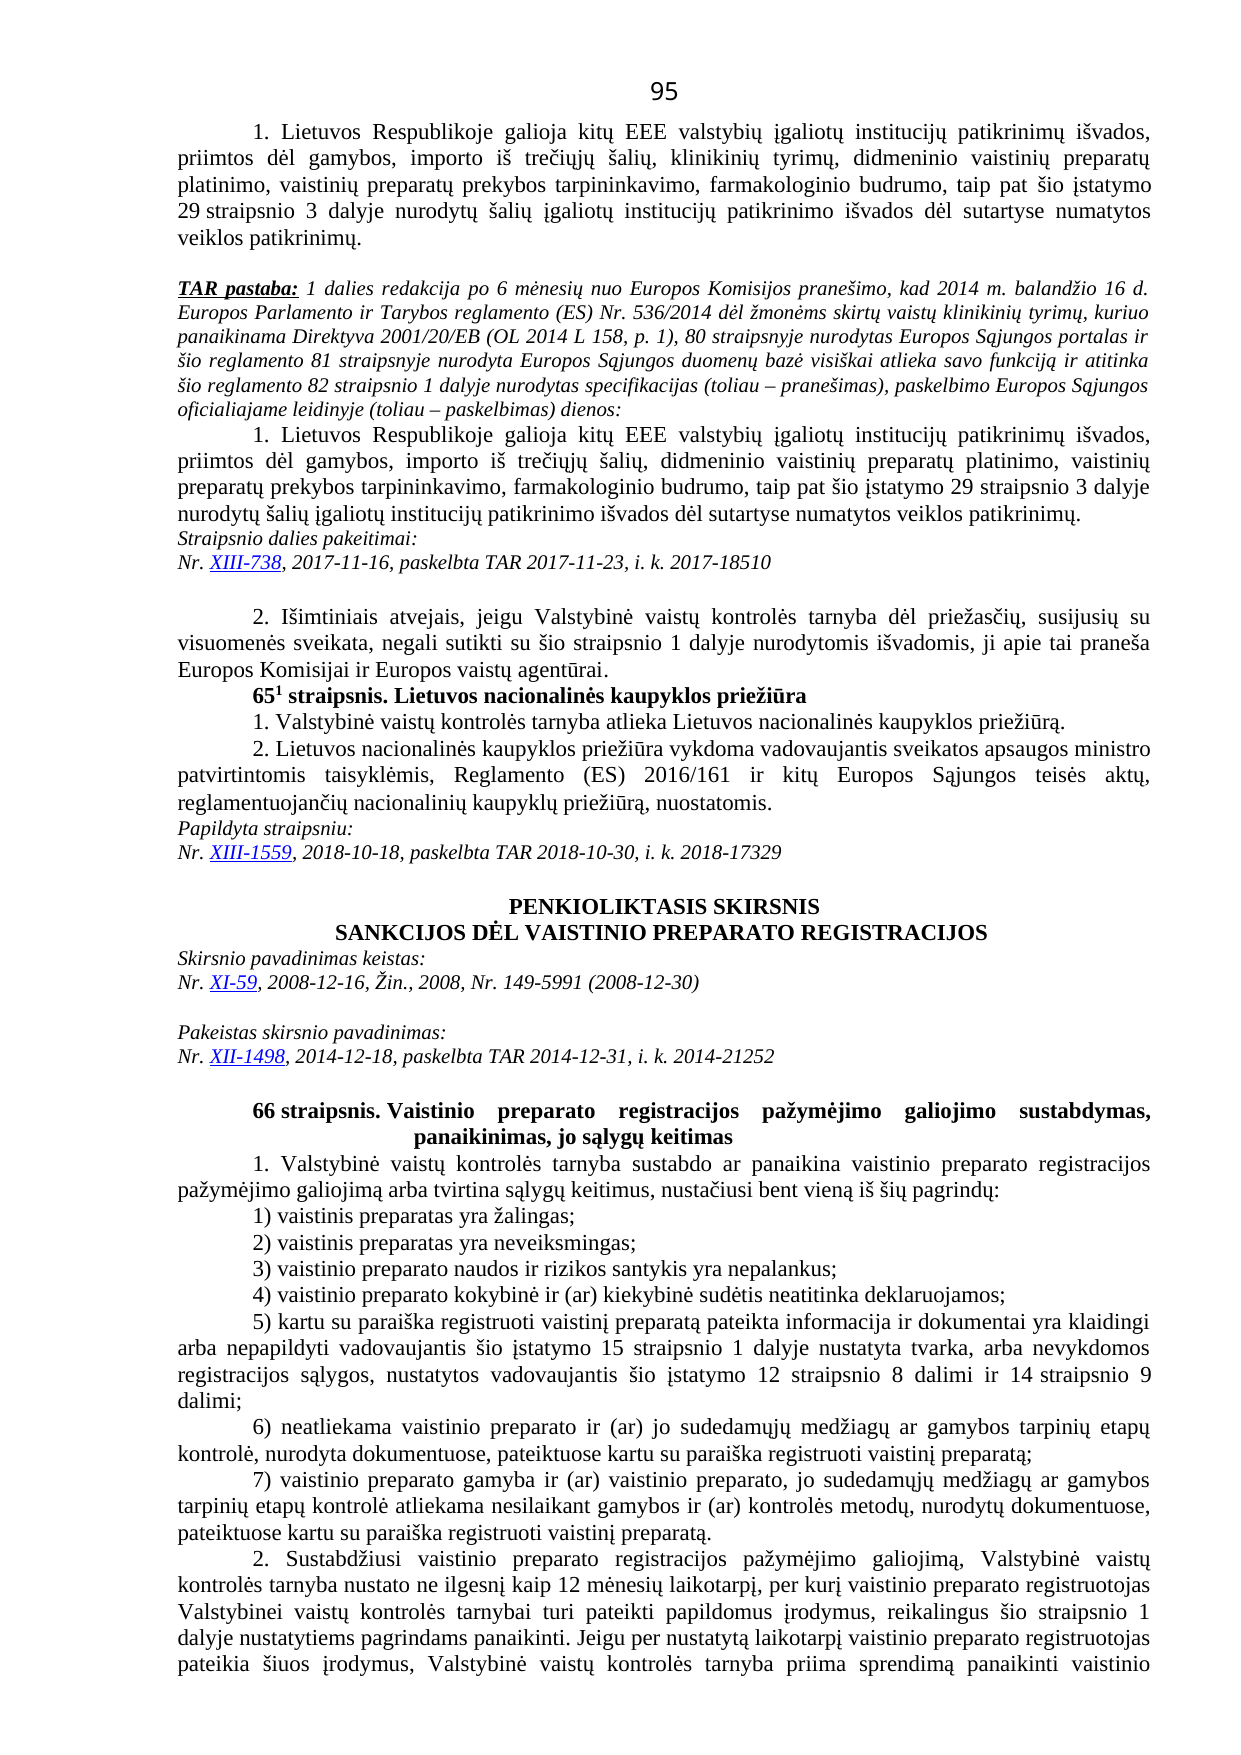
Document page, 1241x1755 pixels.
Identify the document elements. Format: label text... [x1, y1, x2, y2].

text PENKIOLIKTASIS SKIRSNIS [177, 893, 1152, 919]
text Papildyta straipsniu: [177, 816, 1152, 840]
text 7) vaistinio preparato gamyba ir (ar) vaistinio preparato, jo sudedamųjų medžiagų ar gamybos tarpinių etapų kontrolė atliekama nesilaikant gamybos ir (ar) kontrolės metodų, nurodytų dokumentuose, pateiktuose kartu su paraiška registruoti vaistinį preparatą. [177, 1466, 1152, 1545]
text Pakeistas skirsnio pavadinimas: [177, 1020, 1152, 1044]
text 1. Valstybinė vaistų kontrolės tarnyba sustabdo ar panaikina vaistinio preparato registracijos pažymėjimo galiojimą arba tvirtina sąlygų keitimus, nustačiusi bent vieną iš šių pagrindų: [177, 1150, 1152, 1202]
text 1. Valstybinė vaistų kontrolės tarnyba atlieka Lietuvos nacionalinės kaupyklos priežiūrą. [177, 708, 1152, 735]
text 1) vaistinis preparatas yra žalingas; [177, 1202, 1152, 1229]
text 2. Sustabdžiusi vaistinio preparato registracijos pažymėjimo galiojimą, Valstybinė vaistų kontrolės tarnyba nustato ne ilgesnį kaip 12 mėnesių laikotarpį, per kurį vaistinio preparato registruotojas Valstybinei vaistų kontrolės tarnybai turi pateikti papildomus įrodymus, reikalingus šio straipsnio 1 dalyje nustatytiems pagrindams panaikinti. Jeigu per nustatytą laikotarpį vaistinio preparato registruotojas pateikia šiuos įrodymus, Valstybinė vaistų kontrolės tarnyba priima sprendimą panaikinti vaistinio [177, 1545, 1152, 1677]
text 66 straipsnis. Vaistinio preparato registracijos pažymėjimo galiojimo sustabdymas, panaikinimas, jo sąlygų keitimas [252, 1097, 1152, 1150]
text 651 straipsnis. Lietuvos nacionalinės kaupyklos priežiūra [177, 682, 1152, 708]
text 6) neatliekama vaistinio preparato ir (ar) jo sudedamųjų medžiagų ar gamybos tarpinių etapų kontrolė, nurodyta dokumentuose, pateiktuose kartu su paraiška registruoti vaistinį preparatą; [177, 1413, 1152, 1466]
text Nr. XIII-738, 2017-11-16, paskelbta TAR 2017-11-23, i. k. 2017-18510 [177, 550, 1152, 574]
text Nr. XI-59, 2008-12-16, Žin., 2008, Nr. 149-5991 (2008-12-30) [177, 970, 1152, 994]
text TAR pastaba: 1 dalies redakcija po 6 mėnesių nuo Europos Komisijos pranešimo, kad 2014 m. balandžio 16 d. Europos Parlamento ir Tarybos reglamento (ES) Nr. 536/2014 dėl žmonėms skirtų vaistų klinikinių tyrimų, kuriuo panaikinama Direktyva 2001/20/EB (OL 2014 L 158, p. 1), 80 straipsnyje nurodytas Europos Sąjungos portalas ir šio reglamento 81 straipsnyje nurodyta Europos Sąjungos duomenų bazė visiškai atlieka savo funkciją ir atitinka šio reglamento 82 straipsnio 1 dalyje nurodytas specifikacijas (toliau – pranešimas), paskelbimo Europos Sąjungos oficialiajame leidinyje (toliau – paskelbimas) dienos: [177, 276, 1152, 421]
text 4) vaistinio preparato kokybinė ir (ar) kiekybinė sudėtis neatitinka deklaruojamos; [177, 1282, 1152, 1308]
text Nr. XIII-1559, 2018-10-18, paskelbta TAR 2018-10-30, i. k. 2018-17329 [177, 840, 1152, 864]
text 1. Lietuvos Respublikoje galioja kitų EEE valstybių įgaliotų institucijų patikrinimų išvados, priimtos dėl gamybos, importo iš trečiųjų šalių, didmeninio vaistinių preparatų platinimo, vaistinių preparatų prekybos tarpininkavimo, farmakologinio budrumo, taip pat šio įstatymo 29 straipsnio 3 dalyje nurodytų šalių įgaliotų institucijų patikrinimo išvados dėl sutartyse numatytos veiklos patikrinimų. [177, 421, 1152, 526]
text 2. Lietuvos nacionalinės kaupyklos priežiūra vykdoma vadovaujantis sveikatos apsaugos ministro patvirtintomis taisyklėmis, Reglamento (ES) 2016/161 ir kitų Europos Sąjungos teisės aktų, reglamentuojančių nacionalinių kaupyklų priežiūrą, nuostatomis. [177, 735, 1152, 816]
text Skirsnio pavadinimas keistas: [177, 946, 1152, 970]
text 1. Lietuvos Respublikoje galioja kitų EEE valstybių įgaliotų institucijų patikrinimų išvados, priimtos dėl gamybos, importo iš trečiųjų šalių, klinikinių tyrimų, didmeninio vaistinių preparatų platinimo, vaistinių preparatų prekybos tarpininkavimo, farmakologinio budrumo, taip pat šio įstatymo 29 straipsnio 3 dalyje nurodytų šalių įgaliotų institucijų patikrinimo išvados dėl sutartyse numatytos veiklos patikrinimų. [177, 118, 1152, 250]
text Nr. XII-1498, 2014-12-18, paskelbta TAR 2014-12-31, i. k. 2014-21252 [177, 1044, 1152, 1068]
text SANKCIJOS DĖL VAISTINIO PREPARATO REGISTRACIJOS [177, 919, 1152, 946]
text 2) vaistinis preparatas yra neveiksmingas; [177, 1229, 1152, 1255]
text 5) kartu su paraiška registruoti vaistinį preparatą pateikta informacija ir dokumentai yra klaidingi arba nepapildyti vadovaujantis šio įstatymo 15 straipsnio 1 dalyje nustatyta tvarka, arba nevykdomos registracijos sąlygos, nustatytos vadovaujantis šio įstatymo 12 straipsnio 8 dalimi ir 14 straipsnio 9 dalimi; [177, 1308, 1152, 1413]
text 3) vaistinio preparato naudos ir rizikos santykis yra nepalankus; [177, 1255, 1152, 1282]
text 2. Išimtiniais atvejais, jeigu Valstybinė vaistų kontrolės tarnyba dėl priežasčių, susijusių su visuomenės sveikata, negali sutikti su šio straipsnio 1 dalyje nurodytomis išvadomis, ji apie tai praneša Europos Komisijai ir Europos vaistų agentūrai. [177, 603, 1152, 682]
text Straipsnio dalies pakeitimai: [177, 526, 1152, 550]
